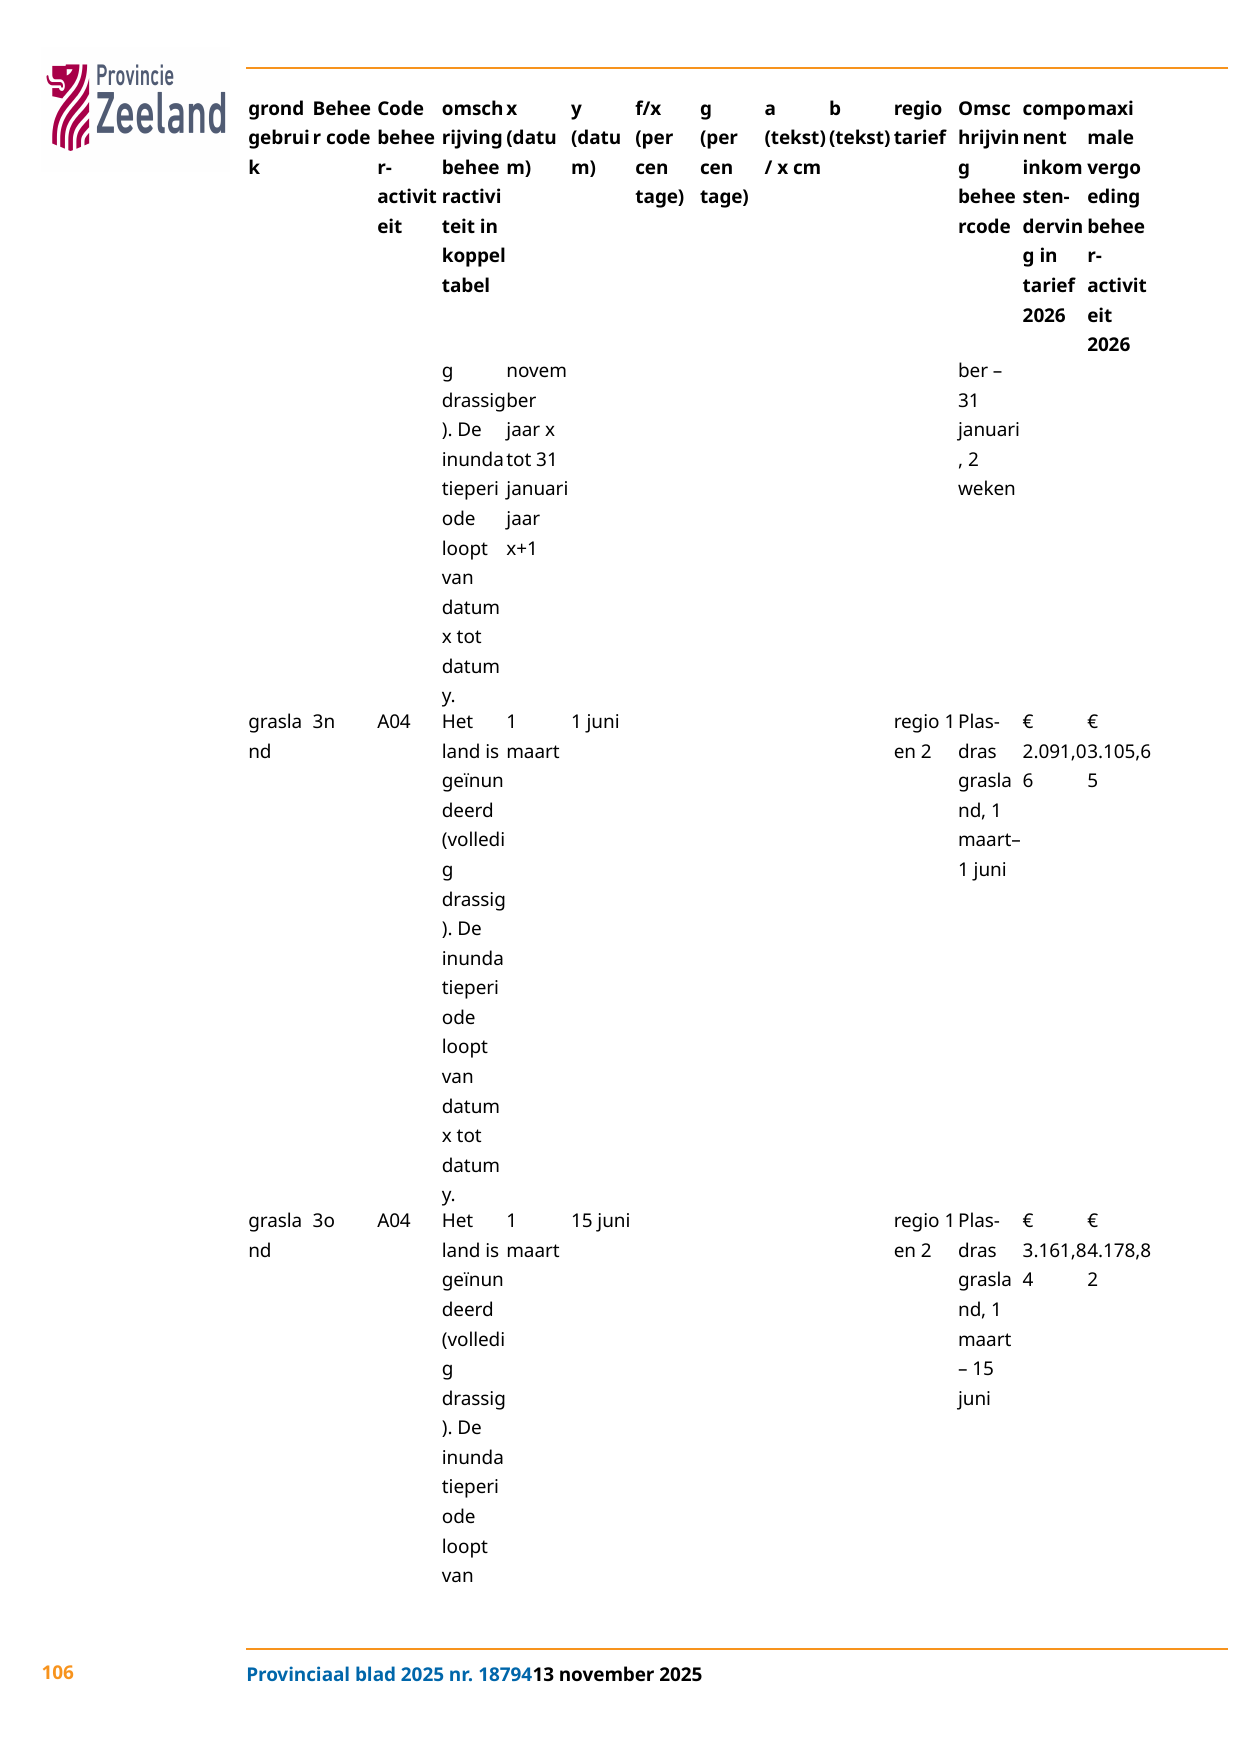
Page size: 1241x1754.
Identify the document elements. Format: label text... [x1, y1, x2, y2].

table_cell [829, 357, 893, 708]
table_cell regio 1 en 2 [894, 1208, 958, 1588]
table_cell [764, 357, 829, 708]
table_cell [635, 708, 700, 1207]
table_header Beheer code [313, 95, 377, 357]
table_cell [764, 1208, 829, 1588]
table_cell grasland [248, 708, 312, 1207]
table_header a (tekst) / x cm [764, 95, 829, 357]
table_header grond gebruik [248, 95, 312, 357]
table_cell [700, 1208, 764, 1588]
table_cell [635, 357, 700, 708]
table_cell Het land is geïnundeerd (volledig drassig). De inundatieperiode loopt van datum x tot datum y. [442, 708, 506, 1207]
table_cell 3o [313, 1208, 377, 1588]
table_header Omschrijving beheercode [958, 95, 1022, 357]
table_cell g drassig). De inundatieperiode loopt van datum x tot datum y. [442, 357, 506, 708]
table_cell [700, 357, 764, 708]
table_cell Het land is geïnundeerd (volledig drassig). De inundatieperiode loopt van [442, 1208, 506, 1588]
table_cell 3n [313, 708, 377, 1207]
table_cell [1087, 357, 1152, 708]
table_cell [635, 1208, 700, 1588]
table_header regio tarief [894, 95, 958, 357]
table_cell 15 juni [571, 1208, 635, 1588]
table_header component inkomsten-derving in tarief 2026 [1023, 95, 1087, 357]
table_header omschrijving beheeractiviteit in koppeltabel [442, 95, 506, 357]
table_cell [248, 357, 312, 708]
table_header Code beheer-activiteit [377, 95, 442, 357]
table_header y (datum) [571, 95, 635, 357]
table_cell 1 maart [506, 1208, 571, 1588]
table_cell € 3.161,84 [1023, 1208, 1087, 1588]
table_cell grasland [248, 1208, 312, 1588]
table_cell € 2.091,06 [1023, 708, 1087, 1207]
table_cell 1 juni [571, 708, 635, 1207]
table_cell [313, 357, 377, 708]
table_cell [829, 708, 893, 1207]
table_cell 1 maart [506, 708, 571, 1207]
table_cell [700, 708, 764, 1207]
table_header b (tekst) [829, 95, 893, 357]
table_cell A04 [377, 708, 442, 1207]
table_cell A04 [377, 1208, 442, 1588]
table_cell [764, 708, 829, 1207]
table_cell [829, 1208, 893, 1588]
table_cell regio 1 en 2 [894, 708, 958, 1207]
table_header x (datum) [506, 95, 571, 357]
table_cell [1023, 357, 1087, 708]
table_header g (per cen tage) [700, 95, 764, 357]
picture [41, 47, 231, 172]
table_cell € 4.178,82 [1087, 1208, 1152, 1588]
table_header f/x (per cen tage) [635, 95, 700, 357]
table_cell Plas-dras grasland, 1 maart – 15 juni [958, 1208, 1022, 1588]
table_cell november jaar x tot 31 januari jaar x+1 [506, 357, 571, 708]
table_cell Plas-dras grasland, 1 maart– 1 juni [958, 708, 1022, 1207]
table_cell [894, 357, 958, 708]
table_cell ber – 31 januari, 2 weken [958, 357, 1022, 708]
table_cell [571, 357, 635, 708]
table_cell € 3.105,65 [1087, 708, 1152, 1207]
table_cell [377, 357, 442, 708]
table_header maximale vergoeding beheer-activiteit 2026 [1087, 95, 1152, 357]
